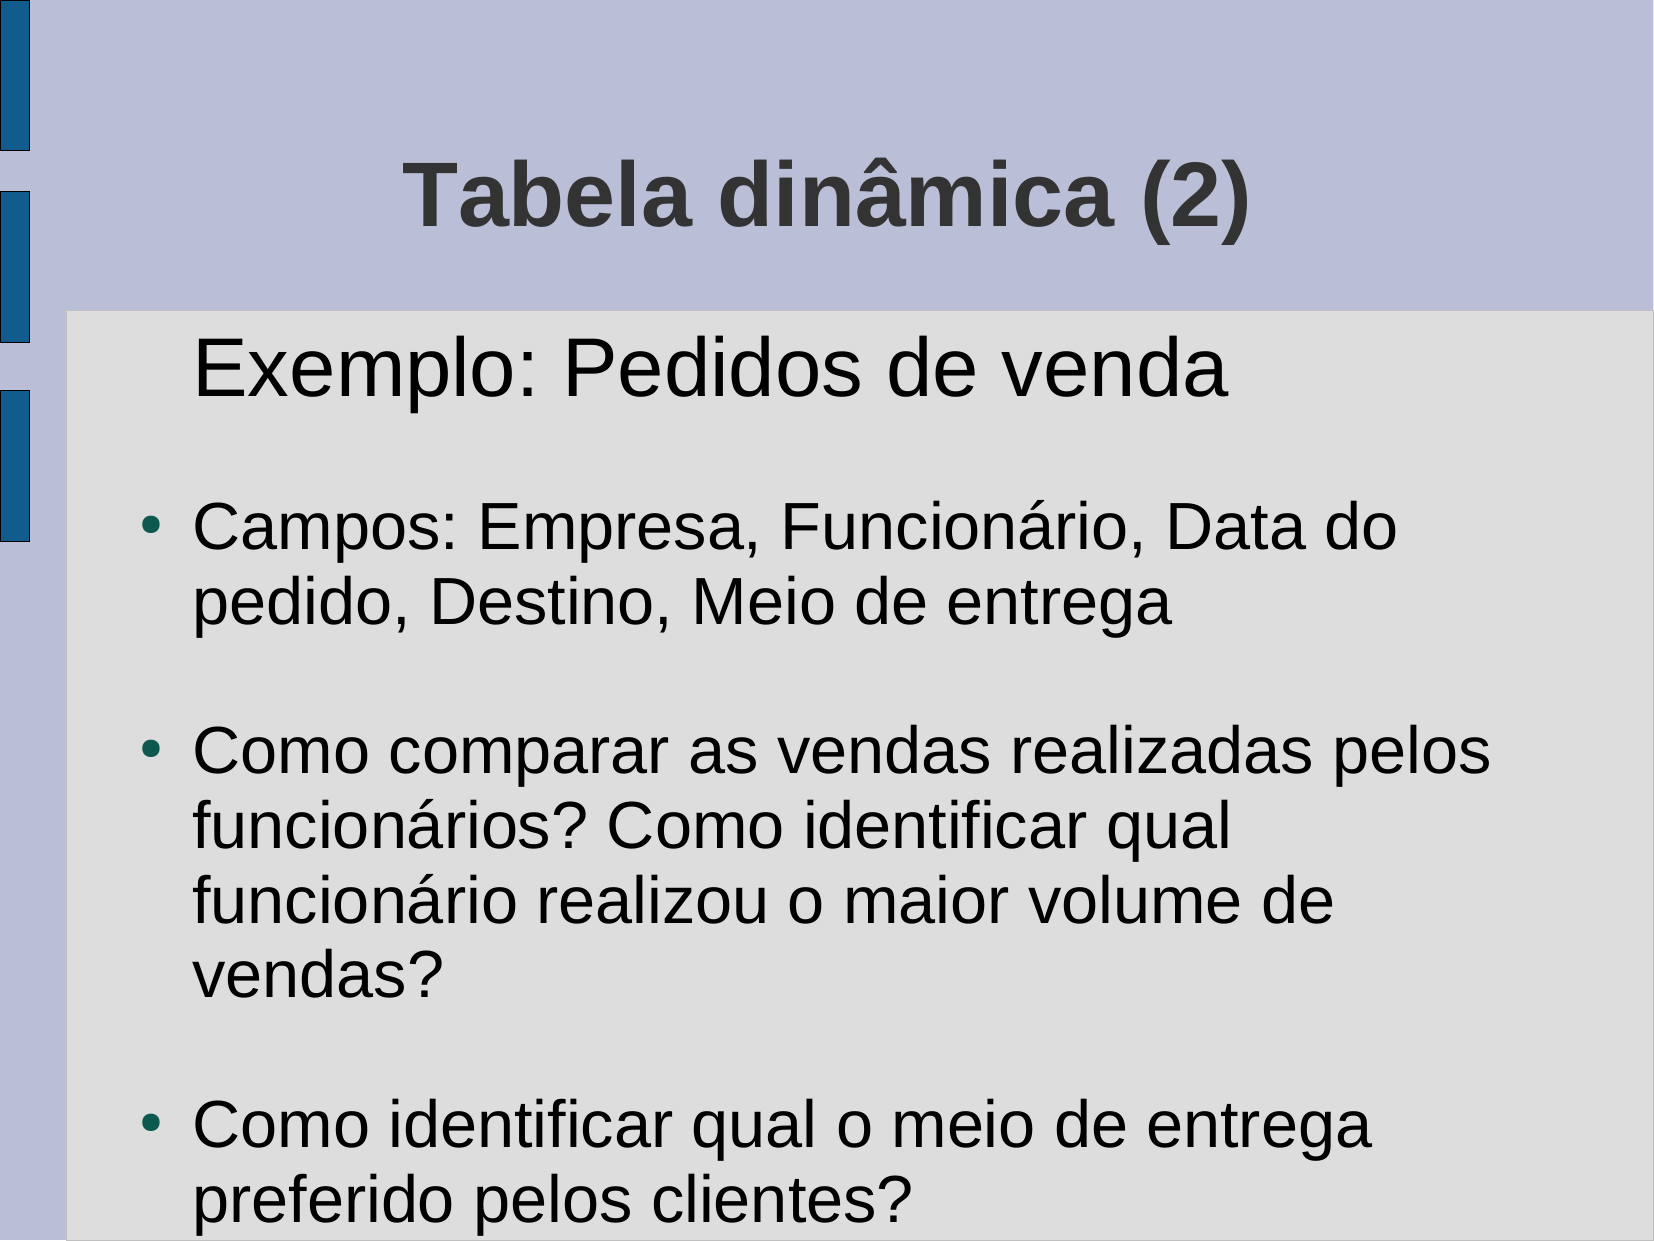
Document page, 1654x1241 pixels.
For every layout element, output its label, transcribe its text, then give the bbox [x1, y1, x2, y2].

title Tabela dinâmica (2) [121, 98, 1534, 291]
list Exemplo: Pedidos de venda Campos: Empresa, Funcionário, Data do pedido, Destino, Meio de entrega Como comparar as vendas realizadas pelos funcionários? Como identificar qual funcionário realizou o maior volume de vendas? Como identificar qual o meio de entrega preferido pelos clientes? [121, 321, 1534, 1237]
